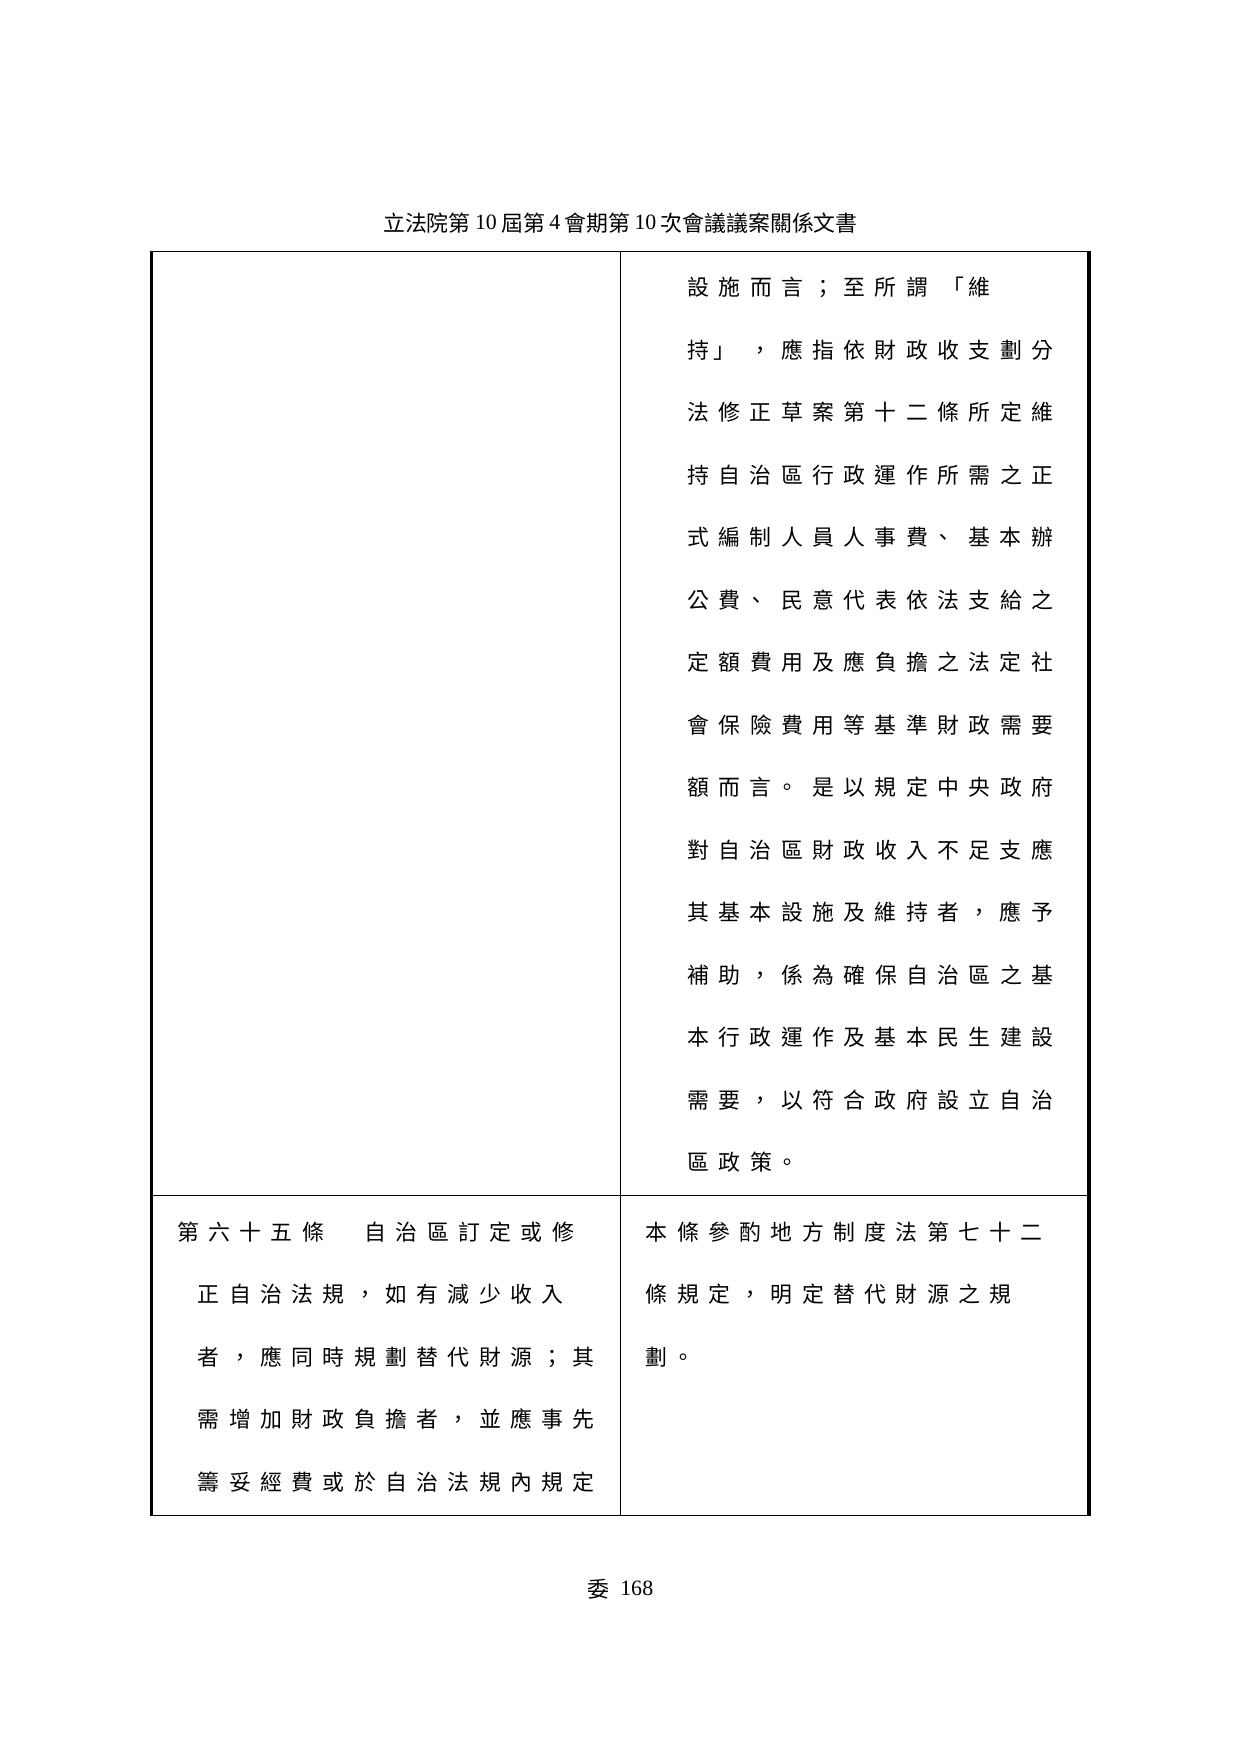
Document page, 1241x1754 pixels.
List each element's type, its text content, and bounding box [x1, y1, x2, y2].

table_cell 本條參酌地方制度法第七十二條規定，明定替代財源之規劃。 [621, 1196, 1087, 1514]
table_cell 第六十五條 自治區訂定或修正自治法規，如有減少收入者，應同時規劃替代財源；其需增加財政負擔者，並應事先籌妥經費或於自治法規內規定 [153, 1196, 620, 1514]
table_cell [153, 252, 620, 1195]
table_cell 設施而言；至所謂「維持」，應指依財政收支劃分法修正草案第十二條所定維持自治區行政運作所需之正式編制人員人事費、基本辦公費、民意代表依法支給之定額費用及應負擔之法定社會保險費用等基準財政需要額而言。是以規定中央政府對自治區財政收入不足支應其基本設施及維持者，應予補助，係為確保自治區之基本行政運作及基本民生建設需要，以符合政府設立自治區政策。 [621, 252, 1087, 1195]
